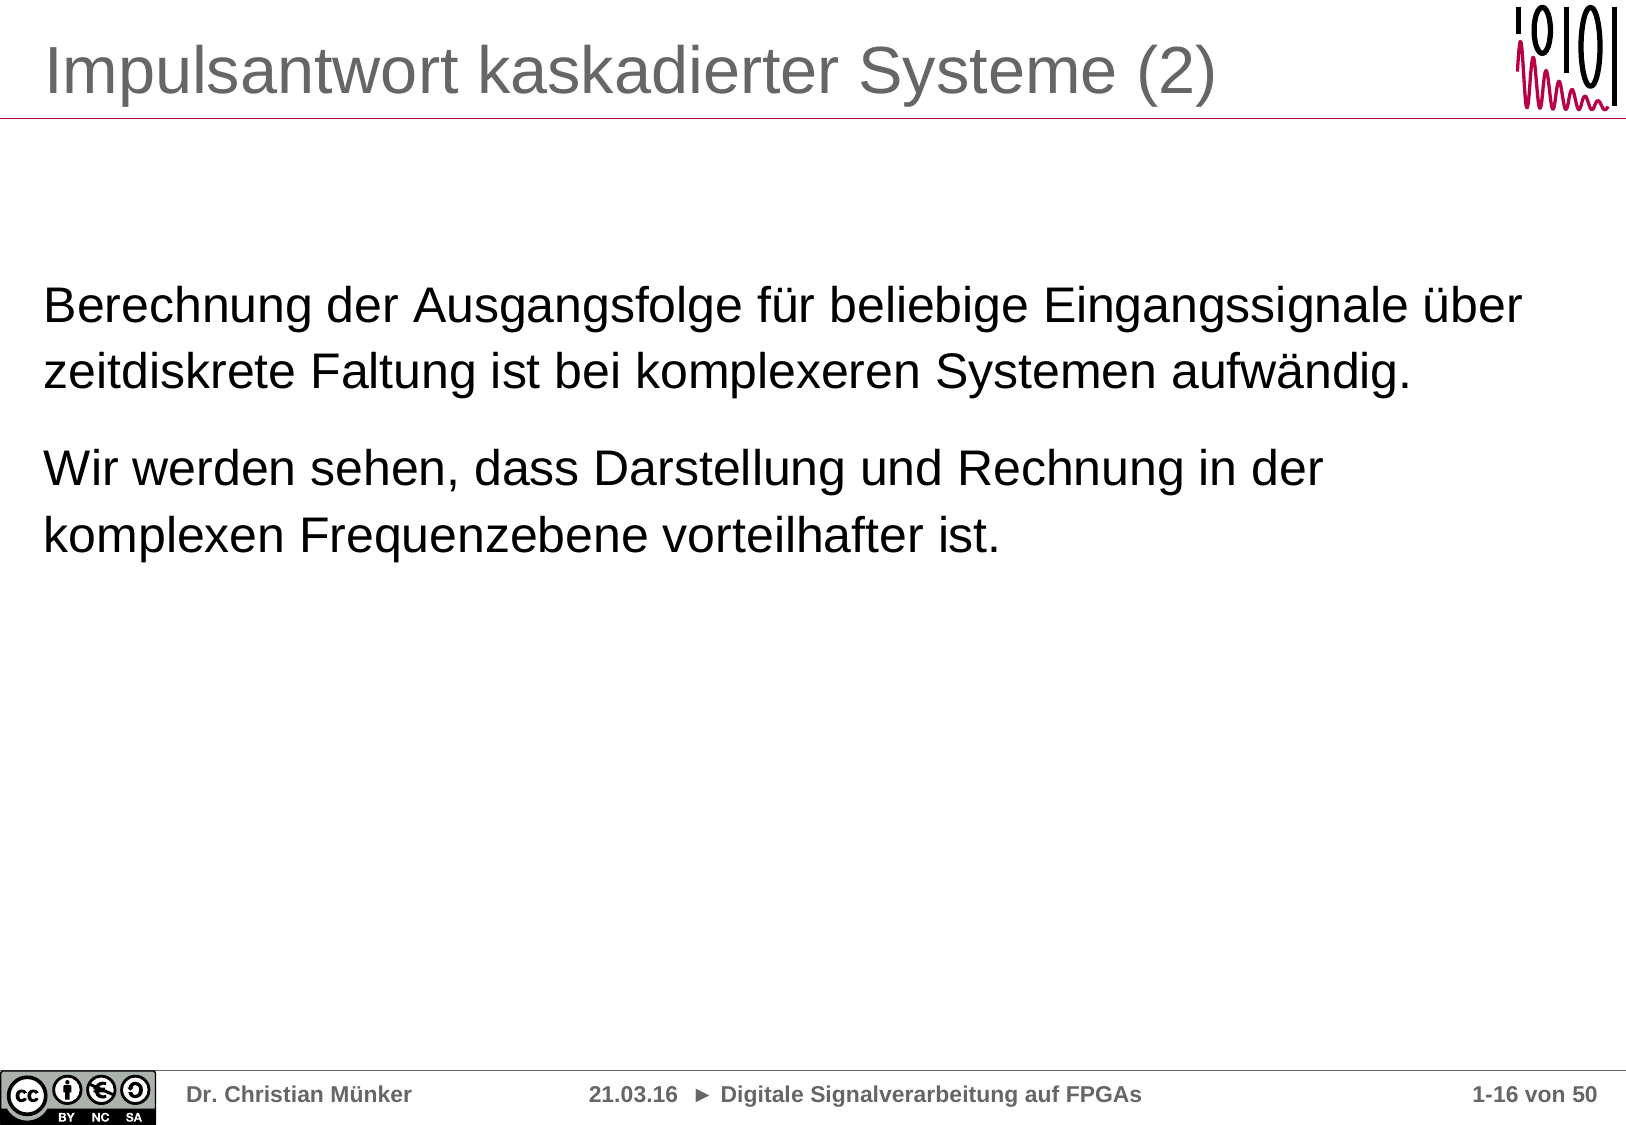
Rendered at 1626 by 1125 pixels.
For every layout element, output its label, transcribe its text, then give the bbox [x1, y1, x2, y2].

list Berechnung der Ausgangsfolge für beliebige Eingangssignale über zeitdiskrete Faltung ist bei komplexeren Systemen aufwändig. Wir werden sehen, dass Darstellung und Rechnung in der komplexen Frequenzebene vorteilhafter ist. [43, 265, 1577, 649]
title Impulsantwort kaskadierter Systeme (2) [44, 10, 1299, 137]
picture [1512, 0, 1624, 114]
